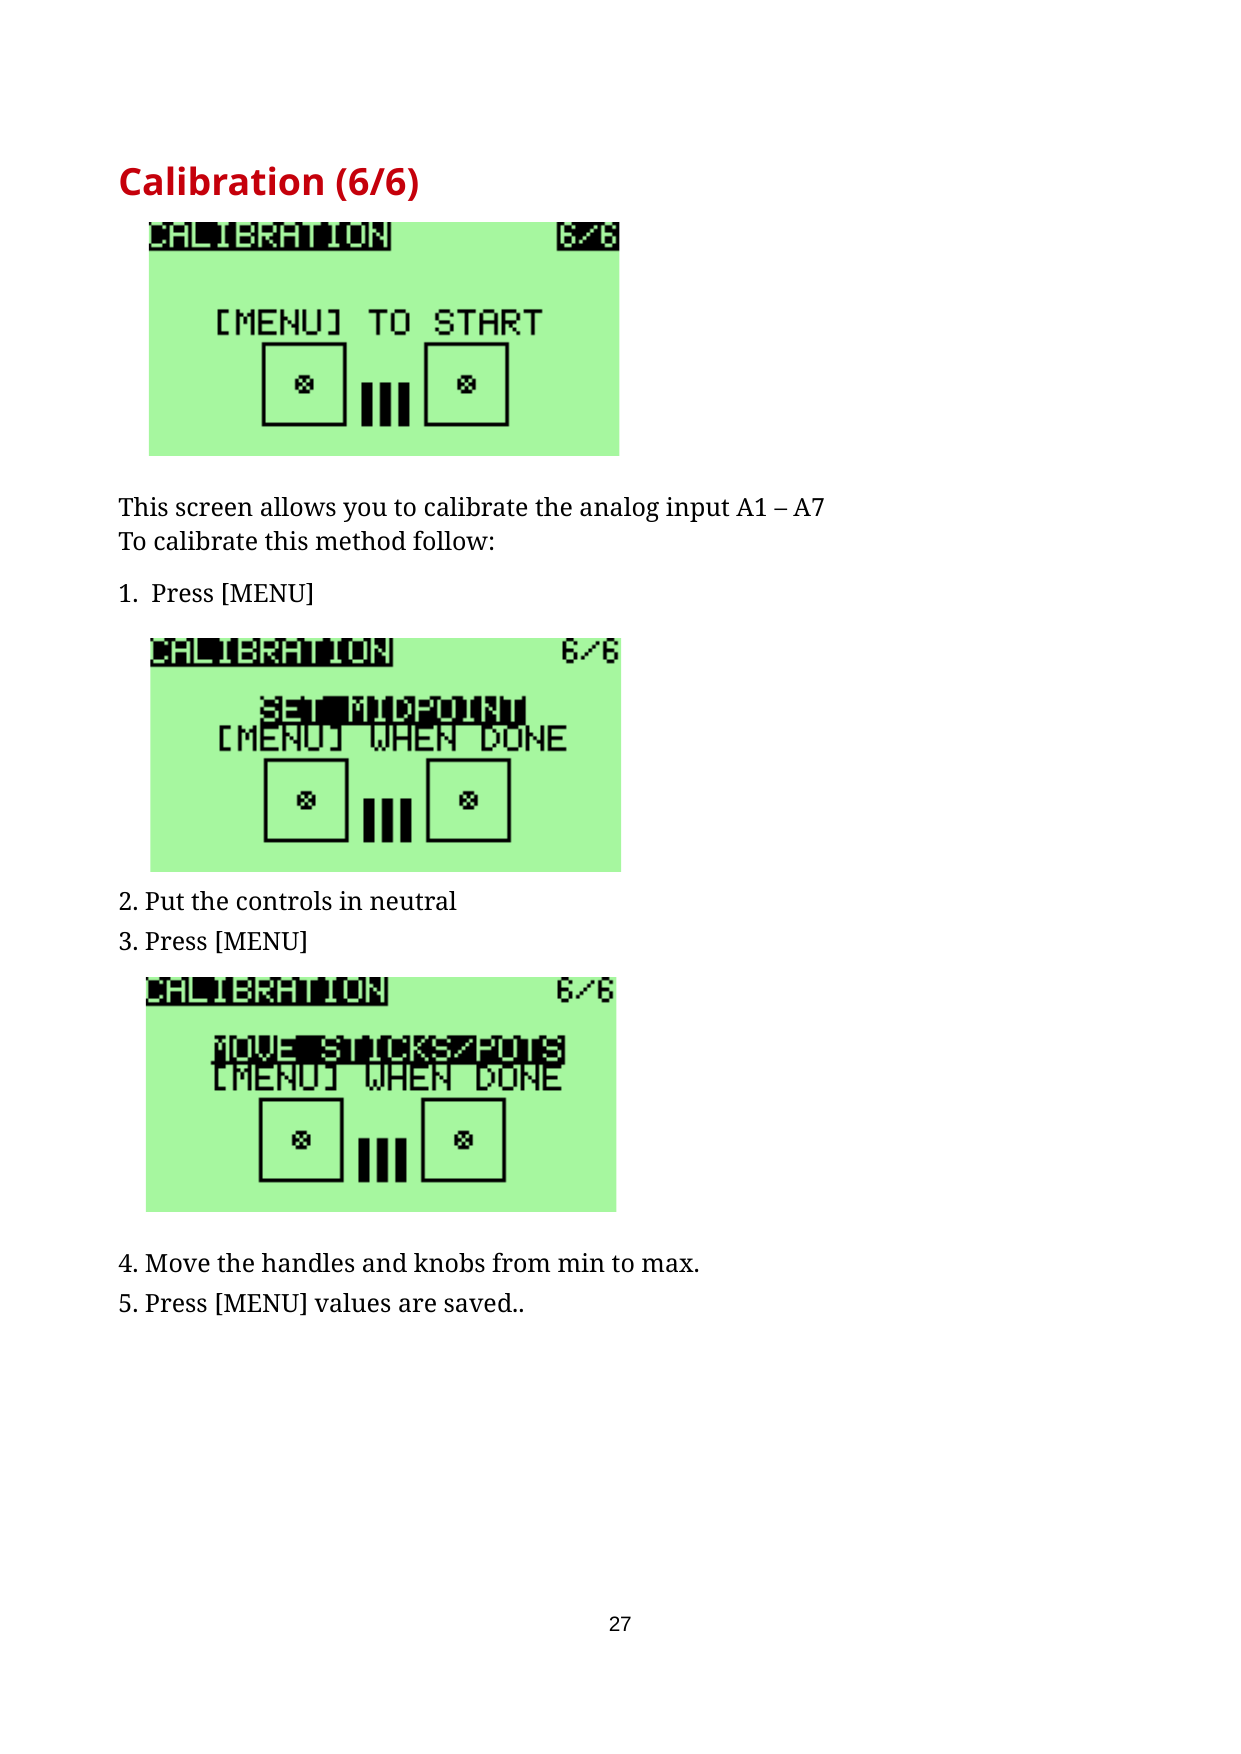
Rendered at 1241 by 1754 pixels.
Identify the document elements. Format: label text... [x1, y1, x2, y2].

picture [145, 977, 617, 1212]
text 1. Press [MENU] [118, 576, 1122, 610]
picture [148, 222, 620, 456]
text 2. Put the controls in neutral [118, 872, 1122, 918]
text This screen allows you to calibrate the analog input A1 – A7 To calibrate this method follow: [118, 490, 1122, 558]
subtitle Calibration (6/6) [118, 155, 1122, 206]
text 3. Press [MENU] [118, 924, 1122, 958]
text 4. Move the handles and knobs from min to max. [118, 1246, 1122, 1279]
text 5. Press [MENU] values ​​are saved.. [118, 1286, 1122, 1319]
picture [150, 638, 622, 872]
